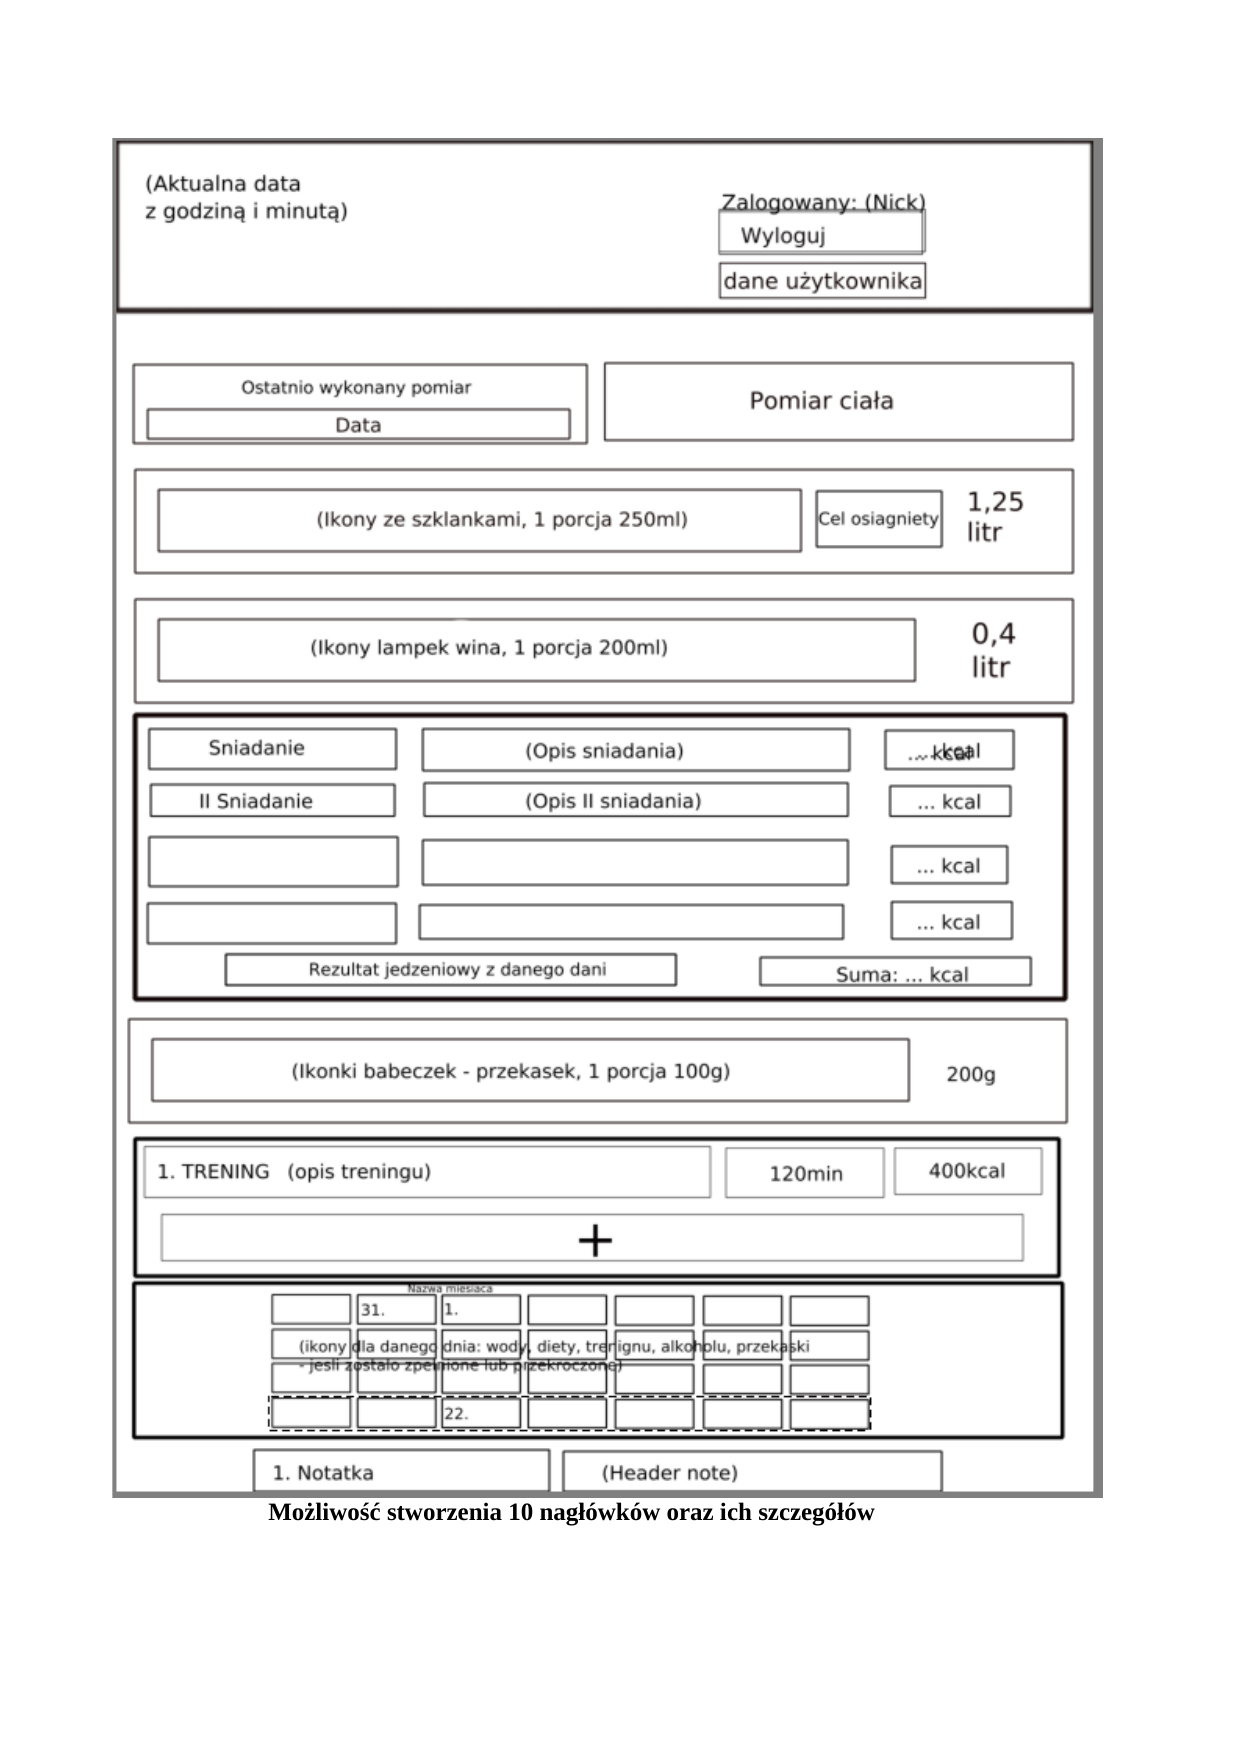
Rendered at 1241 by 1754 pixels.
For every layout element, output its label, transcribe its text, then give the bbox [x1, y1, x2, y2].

picture [112, 138, 1103, 1498]
list Możliwość stworzenia 10 nagłówków oraz ich szczegółów [231, 118, 1122, 1526]
